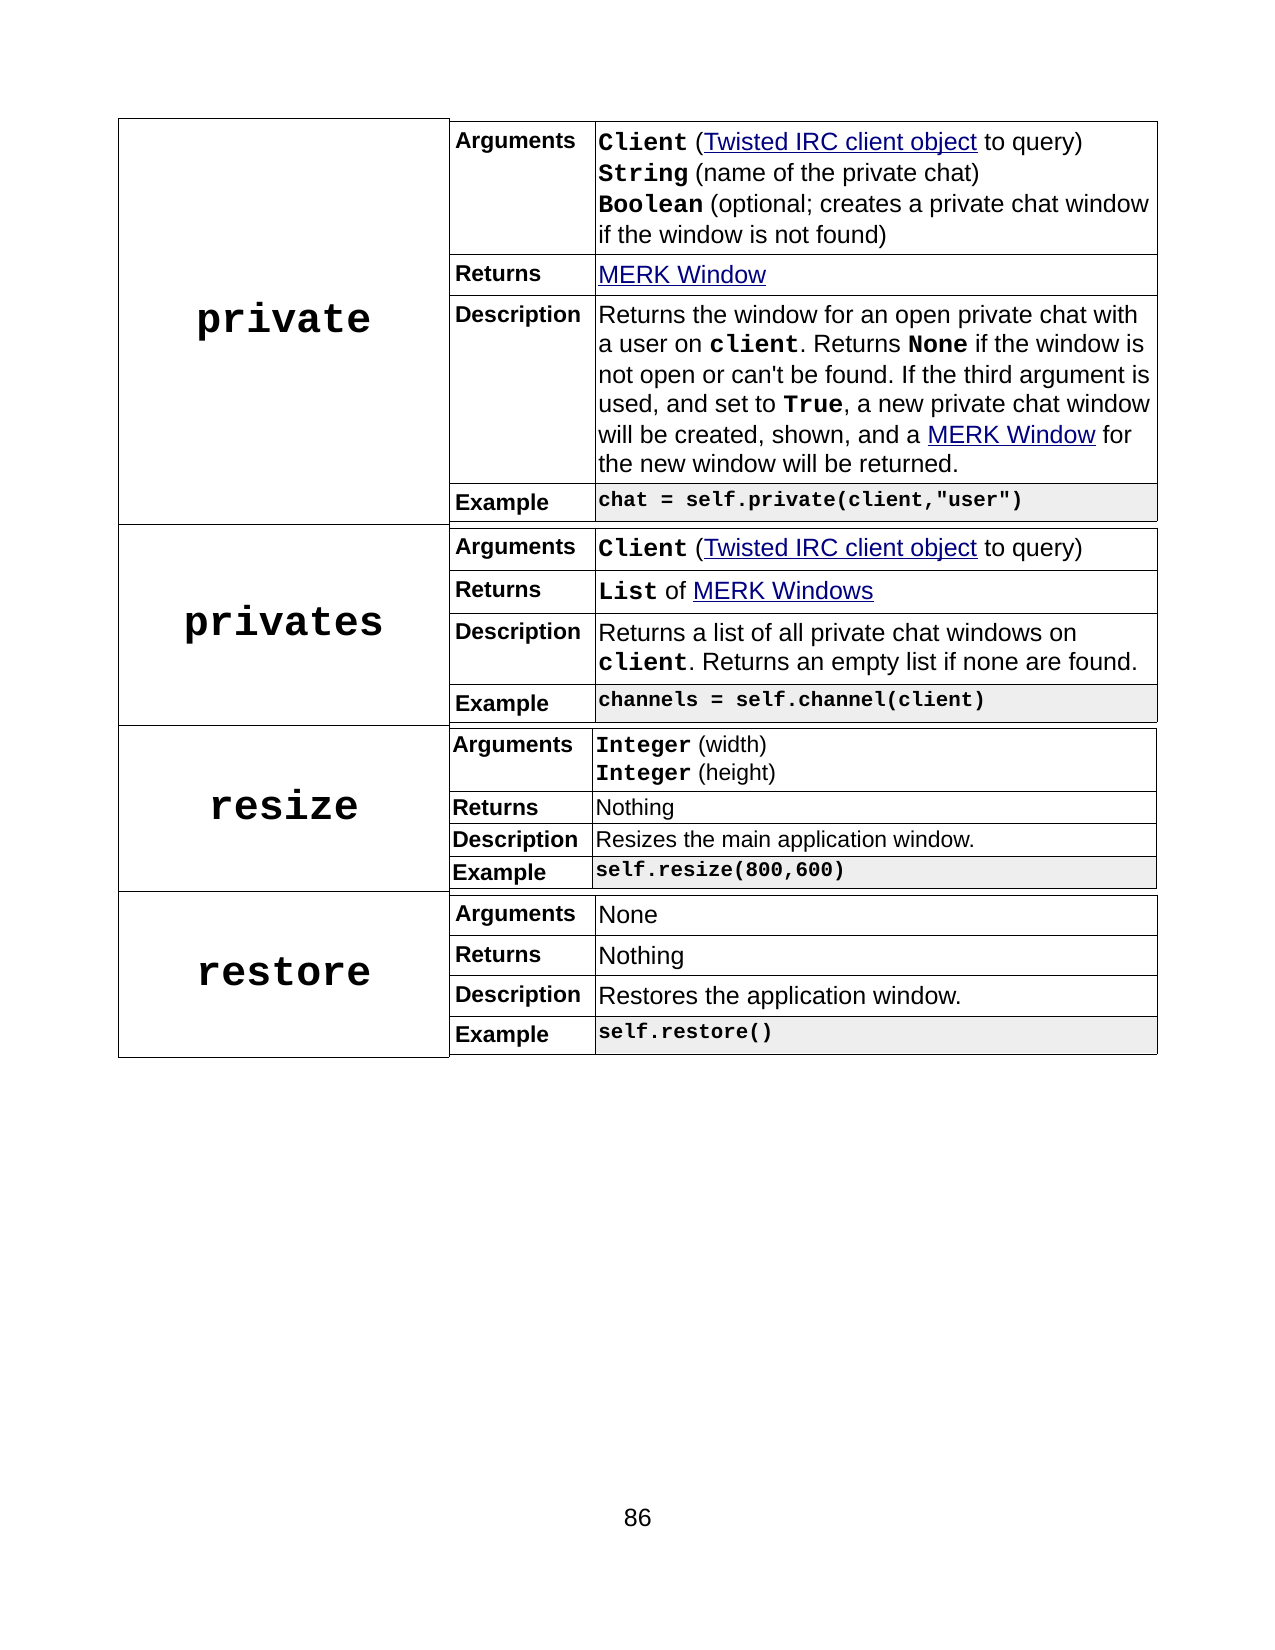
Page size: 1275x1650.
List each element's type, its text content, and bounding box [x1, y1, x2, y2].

table_cell Returns a list of all private chat windows on client. Returns an empty list if none are found. [596, 614, 1157, 684]
table_cell self.restore() [596, 1017, 1157, 1053]
table_cell Returns [450, 255, 595, 295]
table_header Arguments [450, 896, 595, 935]
table_cell self.resize(800,600) [593, 857, 1156, 888]
table_cell Description [450, 976, 595, 1016]
table_cell List of MERK Windows [596, 571, 1157, 612]
table_cell Description [450, 824, 592, 856]
table_cell Returns [450, 571, 595, 612]
table_cell Example [450, 1017, 595, 1053]
table_header None [596, 896, 1157, 935]
table_header Arguments [450, 122, 595, 254]
table_cell Example [450, 484, 595, 521]
table_cell Description [450, 614, 595, 684]
table_cell Restores the application window. [596, 976, 1157, 1016]
table_header Arguments [450, 729, 592, 791]
table_cell private [119, 119, 449, 524]
table_cell Example [450, 685, 595, 722]
table_cell Resizes the main application window. [593, 824, 1156, 856]
table_cell channels = self.channel(client) [596, 685, 1157, 722]
table_header Arguments [450, 529, 595, 570]
table_cell chat = self.private(client,"user") [596, 484, 1157, 521]
table_header Integer (width) Integer (height) [593, 729, 1156, 791]
table_cell Nothing [593, 792, 1156, 823]
table_cell Description [450, 296, 595, 483]
table_header Client (Twisted IRC client object to query) String (name of the private chat) Boolean (optional; creates a private chat window if the window is not found) [596, 122, 1157, 254]
table_cell resize [119, 726, 449, 891]
table_cell Returns [450, 936, 595, 975]
table_cell privates [119, 525, 449, 725]
table_cell Returns [450, 792, 592, 823]
table_cell Returns the window for an open private chat with a user on client. Returns None if the window is not open or can't be found. If the third argument is used, and set to True, a new private chat window will be created, shown, and a MERK Window for the new window will be returned. [596, 296, 1157, 483]
table_cell MERK Window [596, 255, 1157, 295]
table_cell [450, 524, 1157, 528]
table_cell Example [450, 857, 592, 888]
table_header Client (Twisted IRC client object to query) [596, 529, 1157, 570]
table_cell restore [119, 892, 449, 1057]
table_cell Nothing [596, 936, 1157, 975]
table_cell [450, 891, 1157, 895]
